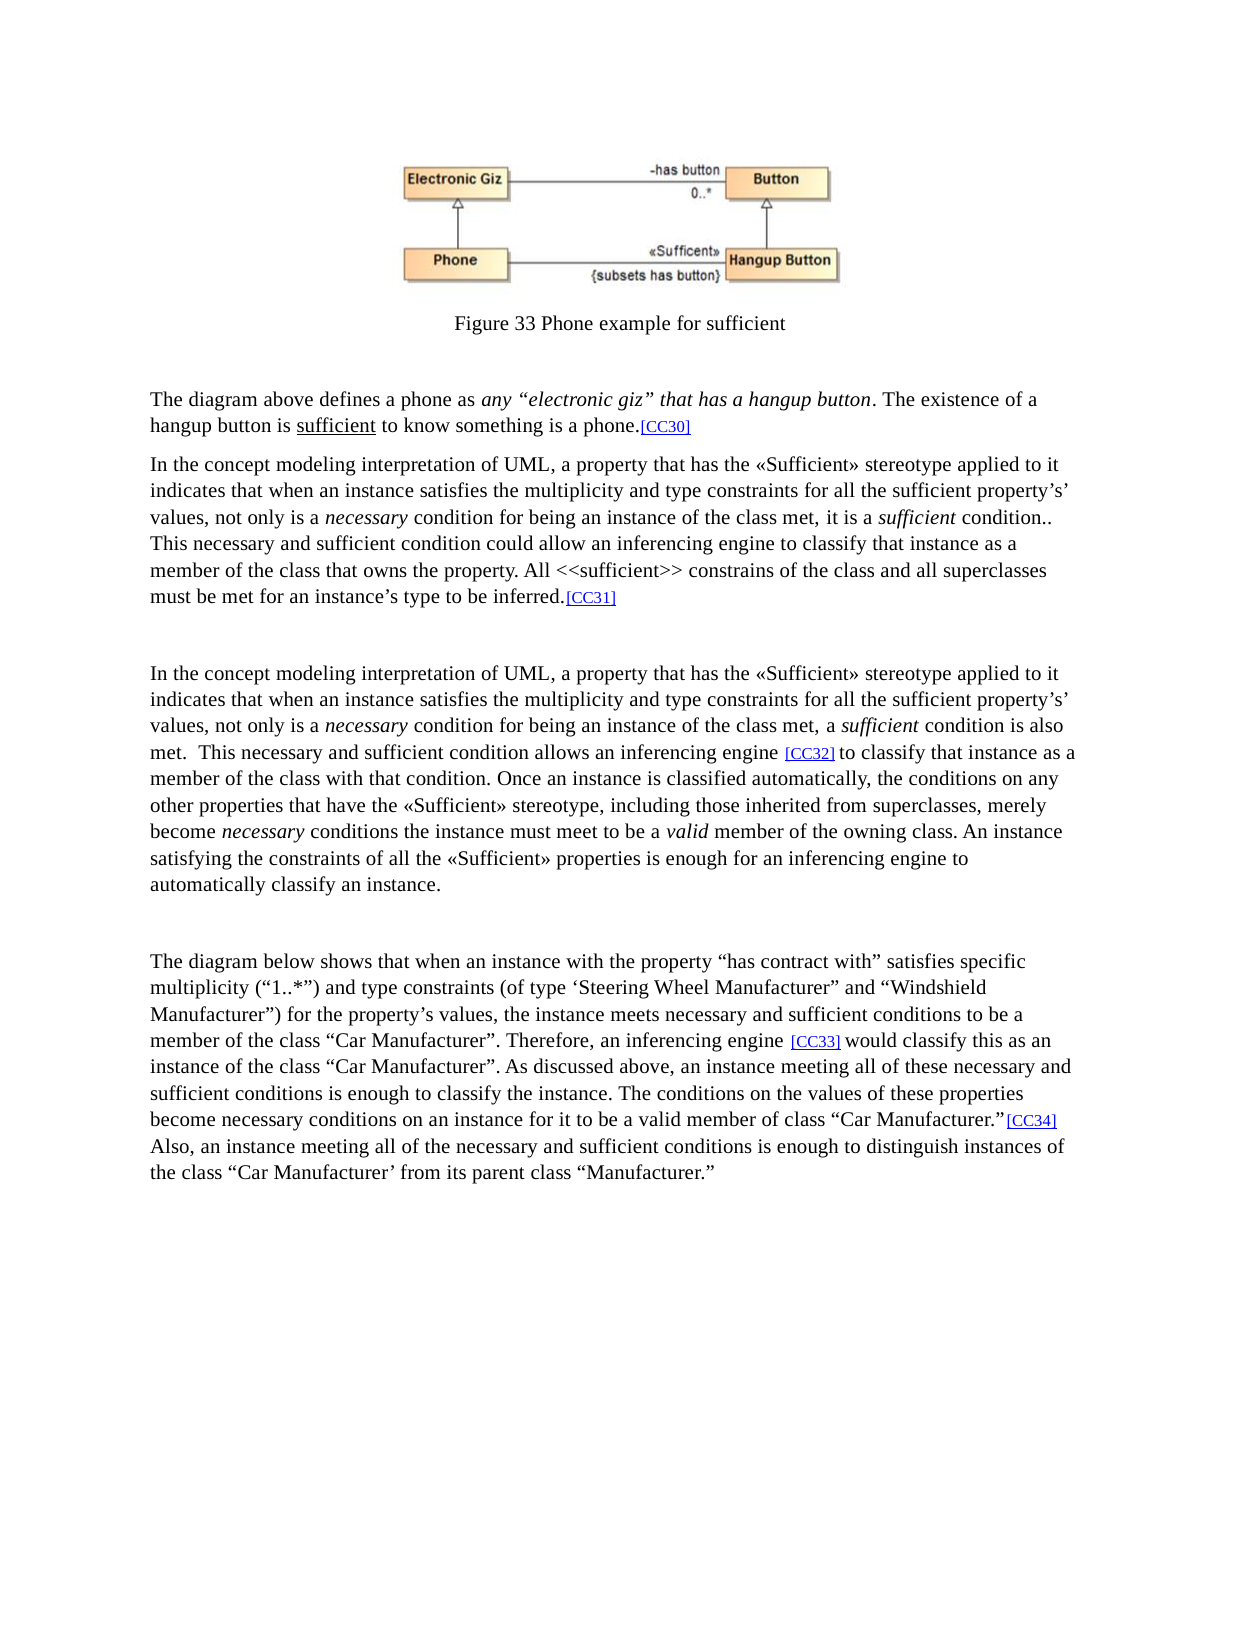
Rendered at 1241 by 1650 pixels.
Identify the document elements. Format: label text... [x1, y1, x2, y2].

text The diagram above defines a phone as any “electronic giz” that has a hangup button. The existence of a hangup button is sufficient to know something is a phone.[CC30] [150, 387, 1090, 437]
text In the concept modeling interpretation of UML, a property that has the «Sufficient» stereotype applied to it indicates that when an instance satisfies the multiplicity and type constraints for all the sufficient property’s’ values, not only is a necessary condition for being an instance of the class met, a sufficient condition is also met. This necessary and sufficient condition allows an inferencing engine [CC32] to classify that instance as a member of the class with that condition. Once an instance is classified automatically, the conditions on any other properties that have the «Sufficient» stereotype, including those inherited from superclasses, merely become necessary conditions the instance must meet to be a valid member of the owning class. An instance satisfying the constraints of all the «Sufficient» properties is enough for an inferencing engine to automatically classify an instance. [150, 660, 1090, 896]
picture [391, 150, 849, 297]
text Figure 33 Phone example for sufficient [150, 310, 1090, 334]
text In the concept modeling interpretation of UML, a property that has the «Sufficient» stereotype applied to it indicates that when an instance satisfies the multiplicity and type constraints for all the sufficient property’s’ values, not only is a necessary condition for being an instance of the class met, it is a sufficient condition.. This necessary and sufficient condition could allow an inferencing engine to classify that instance as a member of the class that owns the property. All <<sufficient>> constrains of the class and all superclasses must be met for an instance’s type to be inferred.[CC31] [150, 452, 1090, 608]
text The diagram below shows that when an instance with the property “has contract with” satisfies specific multiplicity (“1..*”) and type constraints (of type ‘Steering Wheel Manufacturer” and “Windshield Manufacturer”) for the property’s values, the instance meets necessary and sufficient conditions to be a member of the class “Car Manufacturer”. Therefore, an inferencing engine [CC33] would classify this as an instance of the class “Car Manufacturer”. As discussed above, an instance meeting all of these necessary and sufficient conditions is enough to classify the instance. The conditions on the values of these properties become necessary conditions on an instance for it to be a valid member of class “Car Manufacturer.”[CC34] Also, an instance meeting all of the necessary and sufficient conditions is enough to distinguish instances of the class “Car Manufacturer’ from its parent class “Manufacturer.” [150, 948, 1090, 1184]
